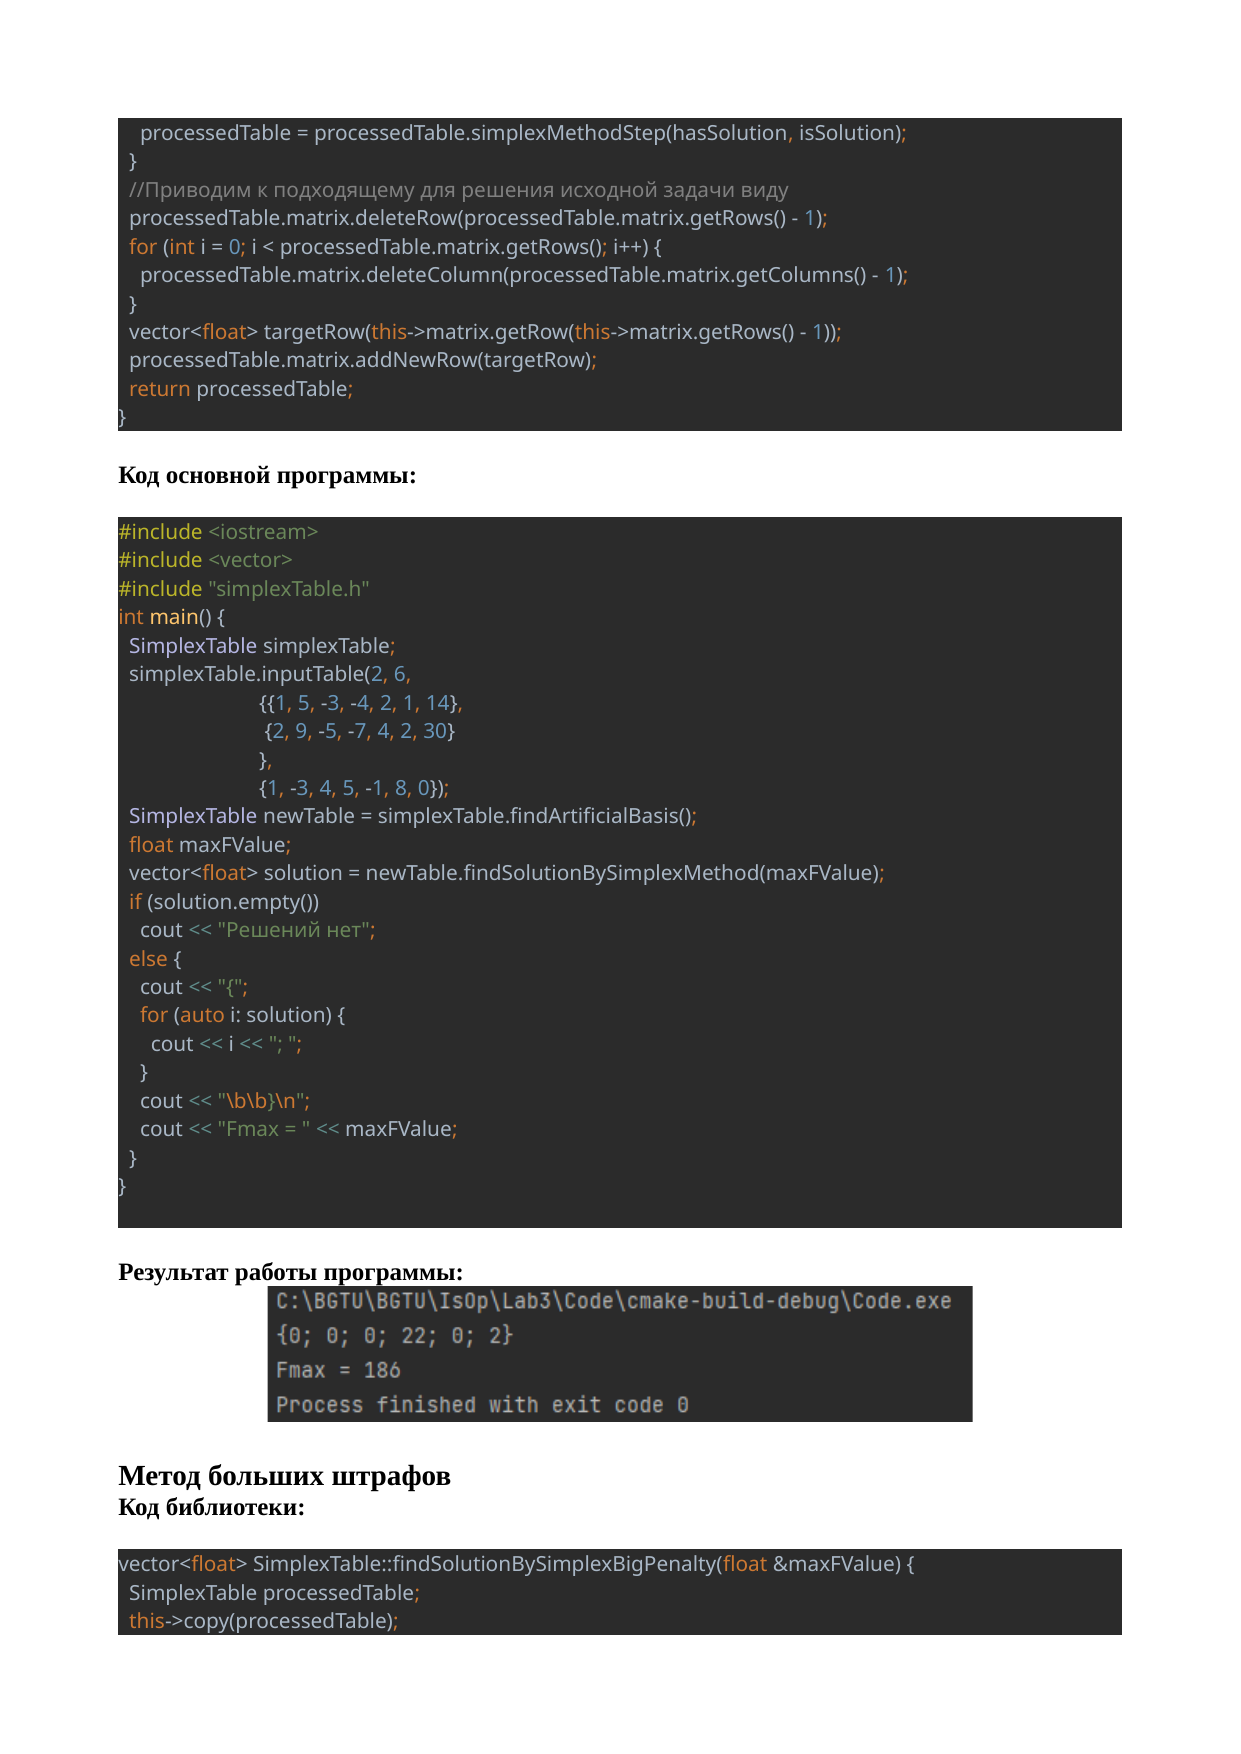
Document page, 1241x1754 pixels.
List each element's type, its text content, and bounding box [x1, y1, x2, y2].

text #include <iostream> #include <vector> #include "simplexTable.h" int main() { SimplexTable simplexTable; simplexTable.inputTable(2, 6, {{1, 5, -3, -4, 2, 1, 14}, {2, 9, -5, -7, 4, 2, 30} }, {1, -3, 4, 5, -1, 8, 0}); SimplexTable newTable = simplexTable.findArtificialBasis(); float maxFValue; vector<float> solution = newTable.findSolutionBySimplexMethod(maxFValue); if (solution.empty()) cout << "Решений нет"; else { cout << "{"; for (auto i: solution) { cout << i << "; "; } cout << "\b\b}\n"; cout << "Fmax = " << maxFValue; } } [118, 517, 1122, 1228]
text Код основной программы: [118, 460, 1122, 488]
text Метод больших штрафов [118, 1458, 1122, 1492]
text vector<float> SimplexTable::findSolutionBySimplexBigPenalty(float &maxFValue) { SimplexTable processedTable; this->copy(processedTable); [118, 1549, 1122, 1635]
picture [267, 1286, 973, 1422]
text processedTable = processedTable.simplexMethodStep(hasSolution, isSolution); } //Приводим к подходящему для решения исходной задачи виду processedTable.matrix.deleteRow(processedTable.matrix.getRows() - 1); for (int i = 0; i < processedTable.matrix.getRows(); i++) { processedTable.matrix.deleteColumn(processedTable.matrix.getColumns() - 1); } vector<float> targetRow(this->matrix.getRow(this->matrix.getRows() - 1)); processedTable.matrix.addNewRow(targetRow); return processedTable; } [118, 118, 1122, 431]
text Результат работы программы: [118, 1257, 1122, 1286]
text Код библиотеки: [118, 1492, 1122, 1521]
